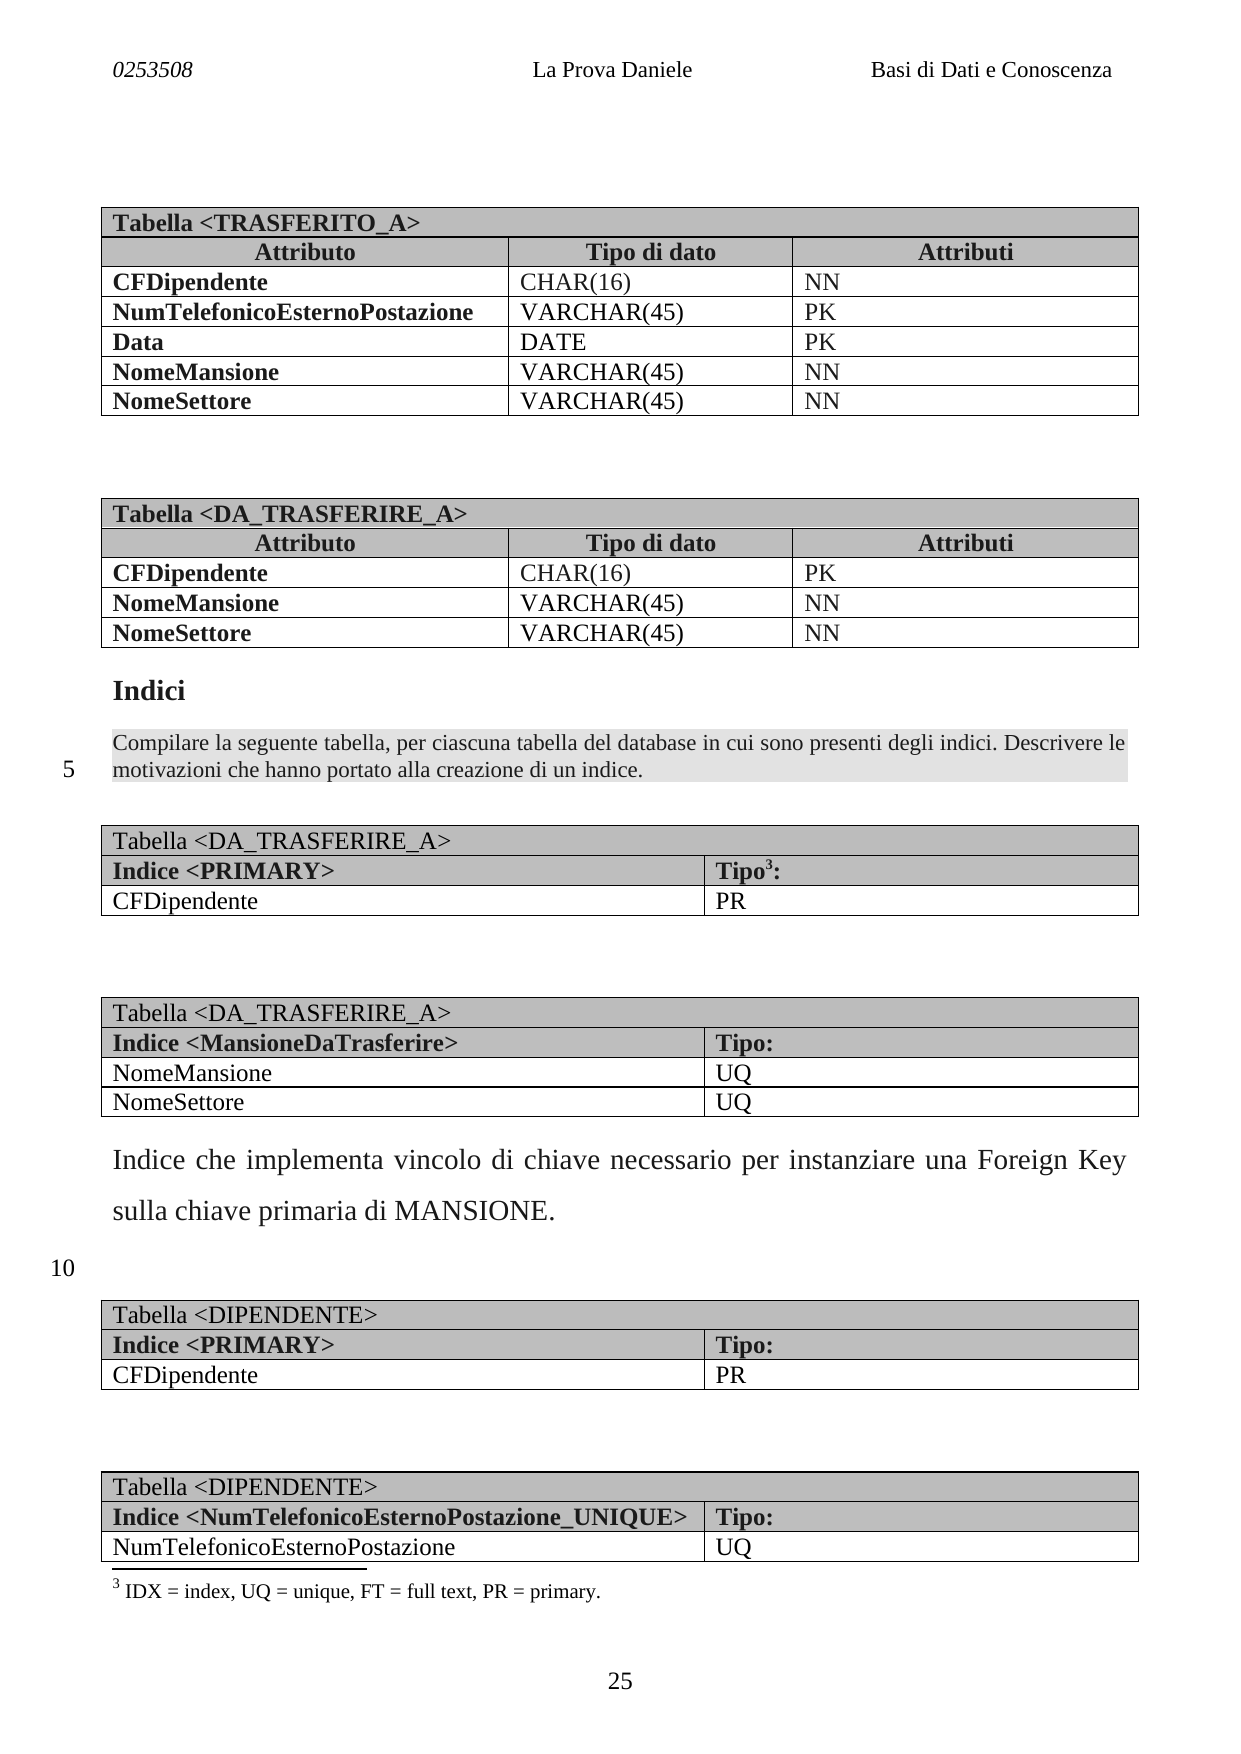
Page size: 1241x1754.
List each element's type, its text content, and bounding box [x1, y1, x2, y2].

table_cell Attributo [102, 238, 508, 266]
table_cell Tipo di dato [509, 529, 792, 557]
table_cell Tipo: [705, 856, 1138, 885]
table_cell NomeSettore [102, 1088, 704, 1116]
table_cell Indice <PRIMARY> [102, 1330, 704, 1359]
table_cell NN [793, 618, 1138, 647]
table_cell NN [793, 267, 1138, 296]
table_cell NomeSettore [102, 618, 508, 647]
table_cell Data [102, 327, 508, 356]
table_cell VARCHAR(45) [509, 357, 792, 385]
table_cell Indice <NumTelefonicoEsternoPostazione_UNIQUE> [102, 1502, 704, 1531]
subtitle Indici [112, 673, 1128, 706]
table_cell Tipo: [705, 1330, 1138, 1359]
table_cell Attributi [793, 529, 1138, 557]
table_header Tabella <DIPENDENTE> [102, 1473, 1138, 1501]
table_cell UQ [705, 1058, 1138, 1086]
table_cell NN [793, 386, 1138, 415]
table_cell NN [793, 357, 1138, 385]
table_cell NN [793, 588, 1138, 617]
table_cell CFDipendente [102, 558, 508, 587]
table_cell VARCHAR(45) [509, 588, 792, 617]
table_header Tabella <TRASFERITO_A> [102, 208, 1138, 236]
table_header Tabella <DA_TRASFERIRE_A> [102, 998, 1138, 1027]
table_cell CFDipendente [102, 1360, 704, 1389]
table_cell CFDipendente [102, 267, 508, 296]
table_cell Tipo di dato [509, 238, 792, 266]
table_header Tabella <DA_TRASFERIRE_A> [102, 826, 1138, 855]
table_cell PR [705, 1360, 1138, 1389]
text Compilare la seguente tabella, per ciascuna tabella del database in cui sono presenti degli indici. Descrivere le motivazioni che hanno portato alla creazione di un indice. [112, 729, 1128, 782]
table_header Tabella <DA_TRASFERIRE_A> [102, 499, 1138, 527]
table_cell Attributi [793, 238, 1138, 266]
table_header Tabella <DIPENDENTE> [102, 1301, 1138, 1329]
table_cell VARCHAR(45) [509, 386, 792, 415]
table_cell PK [793, 297, 1138, 326]
table_cell NomeMansione [102, 1058, 704, 1086]
table_cell Indice <PRIMARY> [102, 856, 704, 885]
table_cell CHAR(16) [509, 558, 792, 587]
table_cell Indice <MansioneDaTrasferire> [102, 1028, 704, 1057]
table_cell UQ [705, 1532, 1138, 1561]
table_cell PK [793, 327, 1138, 356]
subtitle Indice che implementa vincolo di chiave necessario per instanziare una Foreign Key sulla chiave primaria di MANSIONE. [112, 1142, 1128, 1226]
table_cell VARCHAR(45) [509, 618, 792, 647]
table_cell NumTelefonicoEsternoPostazione [102, 1532, 704, 1561]
table_cell UQ [705, 1088, 1138, 1116]
table_cell NomeMansione [102, 588, 508, 617]
table_cell PK [793, 558, 1138, 587]
table_cell Attributo [102, 529, 508, 557]
table_cell NomeMansione [102, 357, 508, 385]
table_cell Tipo: [705, 1502, 1138, 1531]
table_cell CFDipendente [102, 886, 704, 914]
table_cell CHAR(16) [509, 267, 792, 296]
table_cell NomeSettore [102, 386, 508, 415]
table_cell Tipo: [705, 1028, 1138, 1057]
table_cell NumTelefonicoEsternoPostazione [102, 297, 508, 326]
table_cell DATE [509, 327, 792, 356]
table_cell PR [705, 886, 1138, 914]
table_cell VARCHAR(45) [509, 297, 792, 326]
